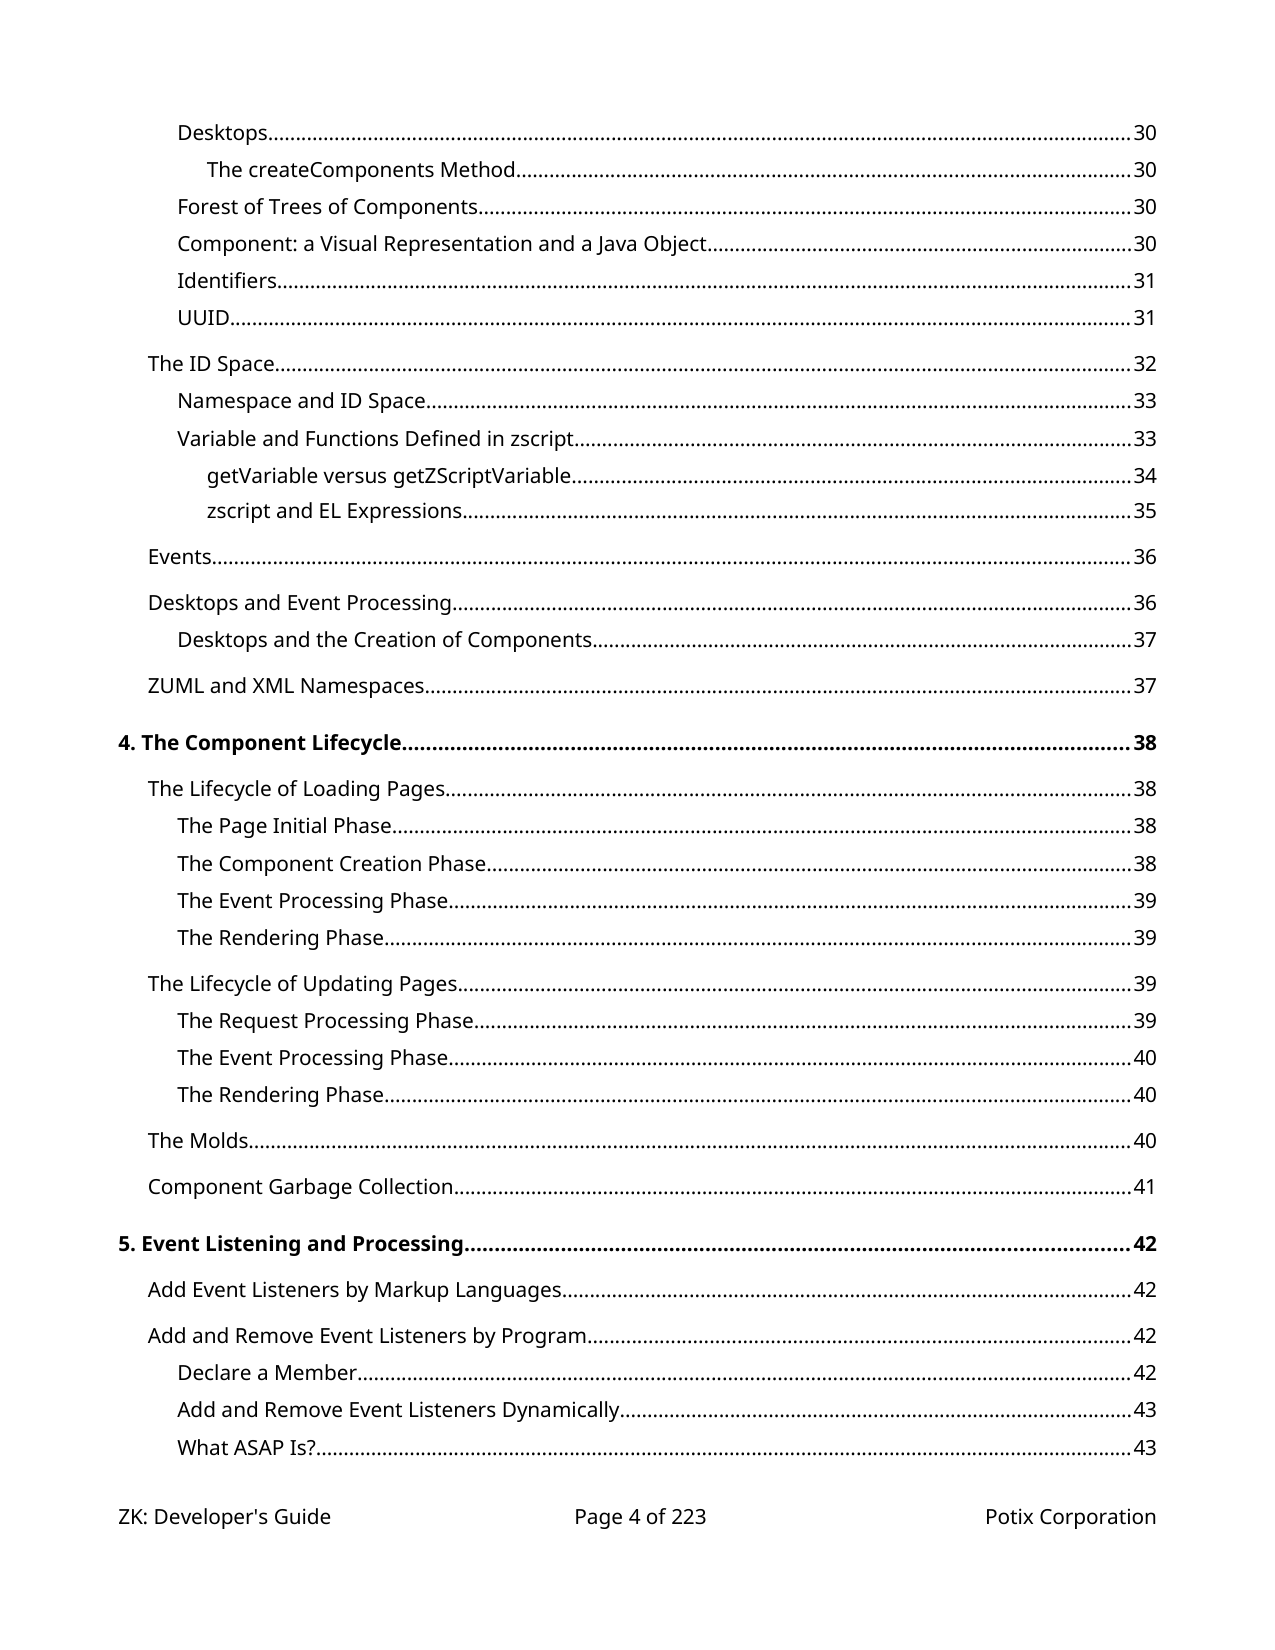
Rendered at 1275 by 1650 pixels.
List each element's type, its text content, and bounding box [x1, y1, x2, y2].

text 5. Event Listening and Processing 42 [118, 1229, 1157, 1258]
text Add Event Listeners by Markup Languages 42 [148, 1276, 1157, 1304]
text Events 36 [148, 542, 1157, 570]
text The Event Processing Phase 39 [177, 886, 1157, 914]
text The Page Initial Phase 38 [177, 812, 1157, 840]
text Declare a Member 42 [177, 1358, 1157, 1387]
text Component: a Visual Representation and a Java Object 30 [177, 229, 1157, 258]
text ZUML and XML Namespaces 37 [148, 671, 1157, 699]
text The Lifecycle of Updating Pages 39 [148, 969, 1157, 997]
text 4. The Component Lifecycle 38 [118, 728, 1157, 757]
text Forest of Trees of Components 30 [177, 192, 1157, 221]
text The Molds 40 [148, 1126, 1157, 1154]
text Add and Remove Event Listeners Dynamically 43 [177, 1396, 1157, 1424]
text Desktops and the Creation of Components 37 [177, 625, 1157, 653]
text zscript and EL Expressions 35 [207, 496, 1157, 524]
text Component Garbage Collection 41 [148, 1172, 1157, 1200]
text Variable and Functions Defined in zscript 33 [177, 424, 1157, 452]
text The Rendering Phase 39 [177, 923, 1157, 951]
text Desktops and Event Processing 36 [148, 588, 1157, 616]
text Add and Remove Event Listeners by Program 42 [148, 1321, 1157, 1350]
text The Rendering Phase 40 [177, 1080, 1157, 1108]
text getVariable versus getZScriptVariable 34 [207, 461, 1157, 489]
text Identifiers 31 [177, 266, 1157, 295]
text What ASAP Is? 43 [177, 1433, 1157, 1461]
text The Request Processing Phase 39 [177, 1006, 1157, 1034]
text The ID Space 32 [148, 349, 1157, 378]
text The Component Creation Phase 38 [177, 849, 1157, 877]
text The createComponents Method 30 [207, 155, 1157, 183]
text The Event Processing Phase 40 [177, 1043, 1157, 1071]
text UUID 31 [177, 303, 1157, 332]
text The Lifecycle of Loading Pages 38 [148, 774, 1157, 803]
text Desktops 30 [177, 118, 1157, 146]
text Namespace and ID Space 33 [177, 387, 1157, 415]
